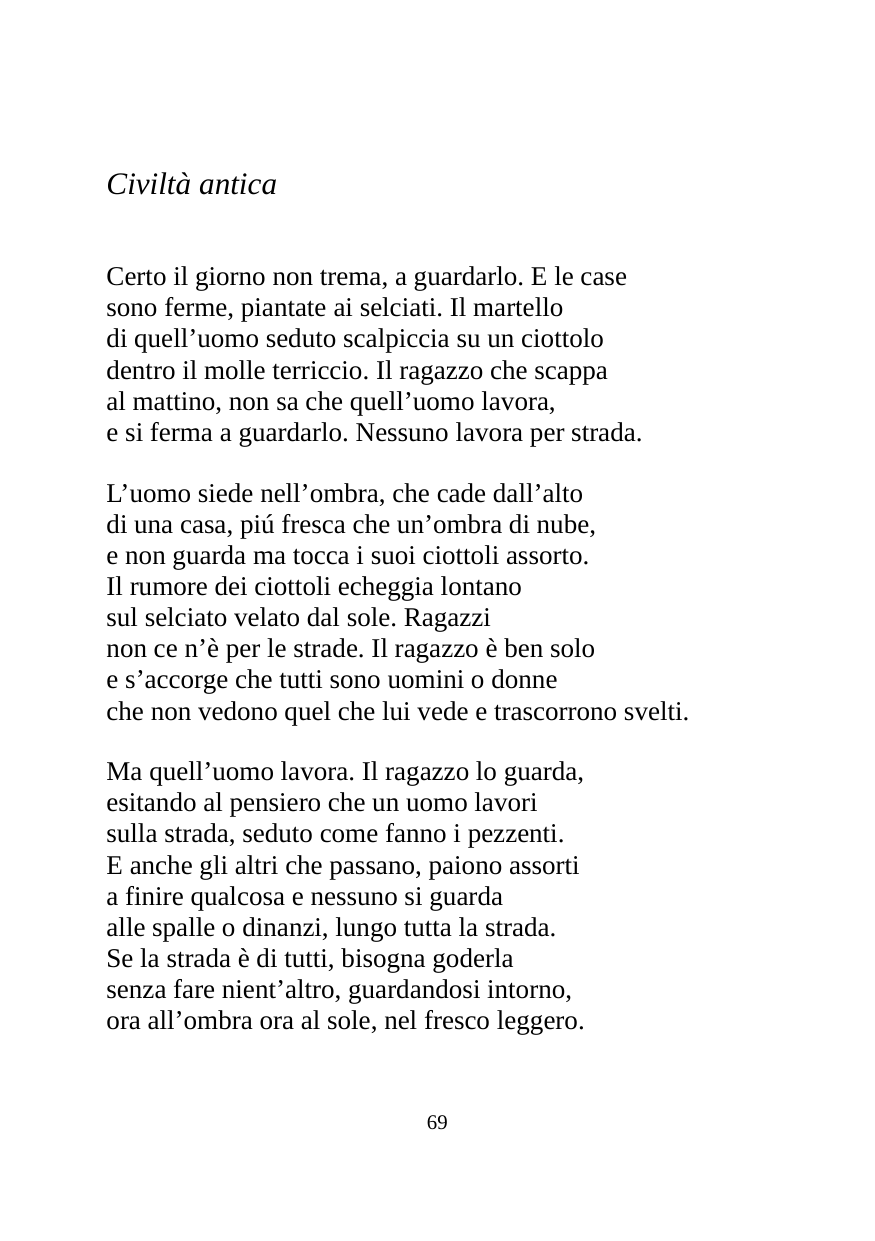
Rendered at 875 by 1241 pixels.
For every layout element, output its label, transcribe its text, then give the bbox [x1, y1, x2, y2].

text L’uomo siede nell’ombra, che cade dall’alto di una casa, piú fresca che un’ombra di nube, e non guarda ma tocca i suoi ciottoli assorto. Il rumore dei ciottoli echeggia lontano sul selciato velato dal sole. Ragazzi non ce n’è per le strade. Il ragazzo è ben solo e s’accorge che tutti sono uomini o donne che non vedono quel che lui vede e trascorrono svelti. [106, 477, 768, 726]
text Ma quell’uomo lavora. Il ragazzo lo guarda, esitando al pensiero che un uomo lavori sulla strada, seduto come fanno i pezzenti. E anche gli altri che passano, paiono assorti a finire qualcosa e nessuno si guarda alle spalle o dinanzi, lungo tutta la strada. Se la strada è di tutti, bisogna goderla senza fare nient’altro, guardandosi intorno, ora all’ombra ora al sole, nel fresco leggero. [106, 755, 768, 1036]
subtitle Civiltà antica [106, 165, 768, 201]
text Certo il giorno non trema, a guardarlo. E le case sono ferme, piantate ai selciati. Il martello di quell’uomo seduto scalpiccia su un ciottolo dentro il molle terriccio. Il ragazzo che scappa al mattino, non sa che quell’uomo lavora, e si ferma a guardarlo. Nessuno lavora per strada. [106, 260, 768, 447]
